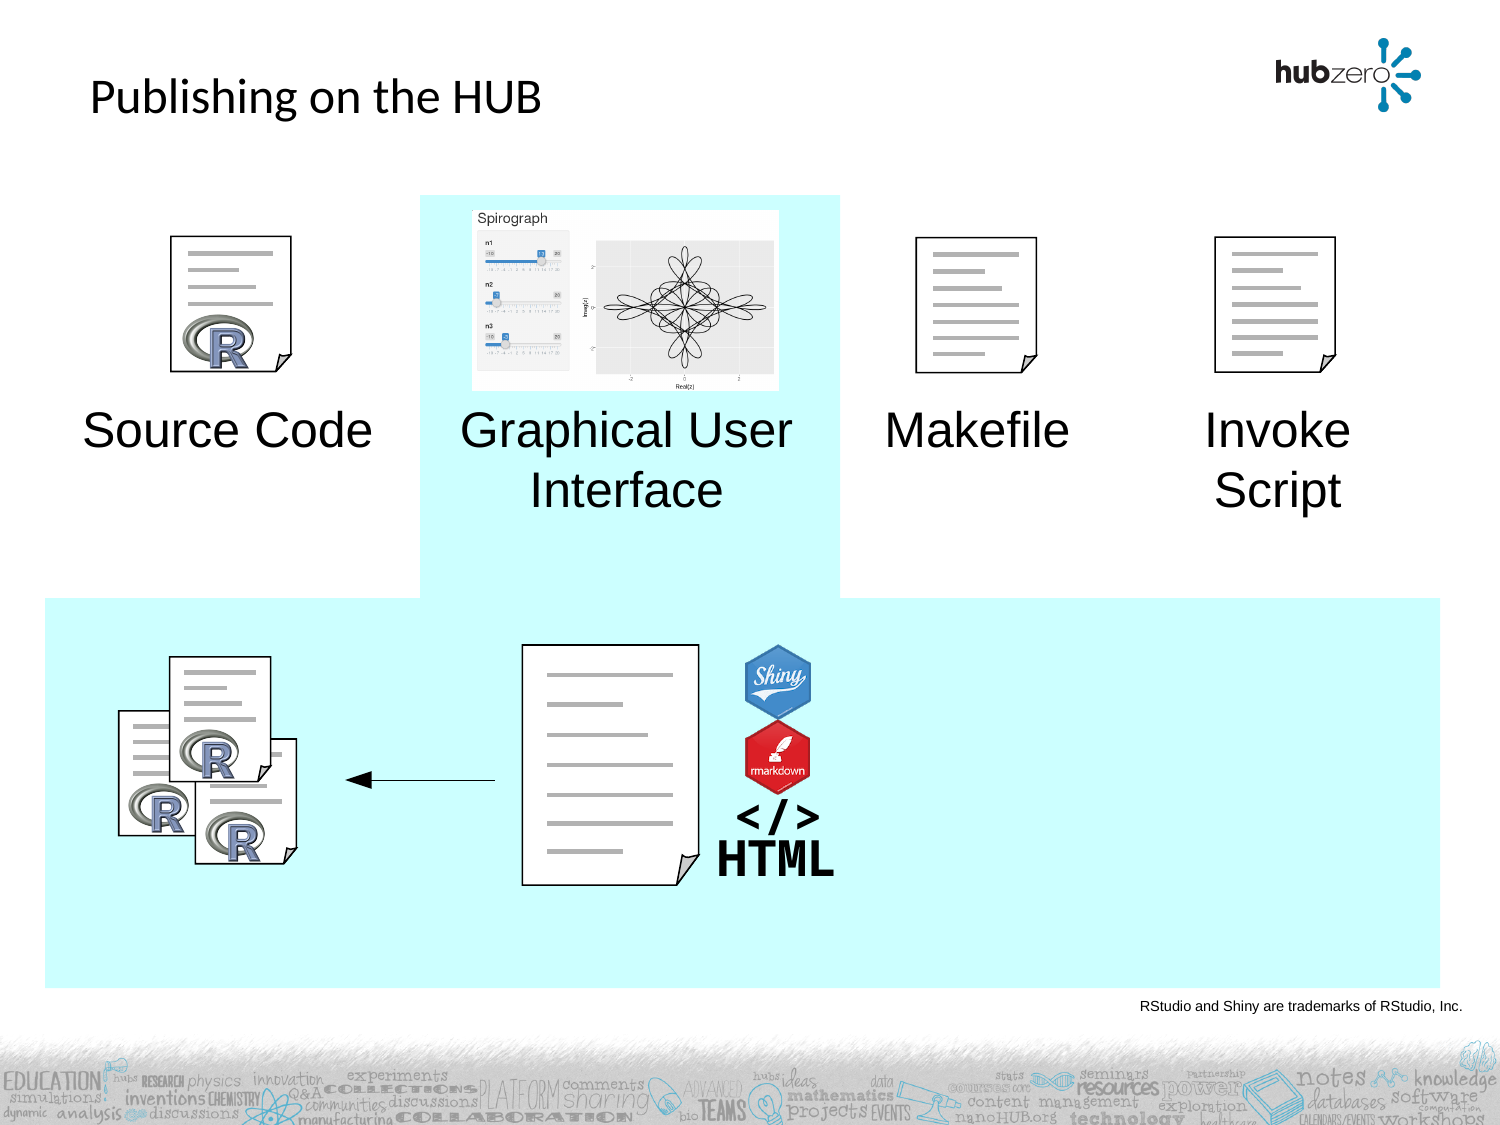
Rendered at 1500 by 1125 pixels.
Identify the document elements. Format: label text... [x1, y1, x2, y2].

picture [745, 644, 811, 778]
text_box Graphical User Interface [445, 390, 809, 526]
text_box HTML [702, 819, 853, 895]
picture [1272, 35, 1424, 44]
picture [472, 210, 779, 390]
title Publishing on the HUB [75, 44, 1426, 144]
text_box [916, 237, 1037, 373]
picture [179, 729, 239, 779]
text_box RStudio and Shiny are trademarks of RStudio, Inc. [1125, 990, 1478, 1023]
text_box Makefile [869, 390, 1086, 465]
text_box [170, 236, 291, 372]
picture [128, 783, 189, 834]
picture [205, 811, 265, 862]
picture [182, 314, 254, 369]
text_box [45, 195, 1441, 989]
picture [0, 1034, 1500, 1125]
text_box [718, 778, 839, 854]
text_box Invoke Script [1189, 389, 1367, 525]
text_box [1215, 237, 1336, 373]
text_box Source Code [67, 390, 389, 465]
